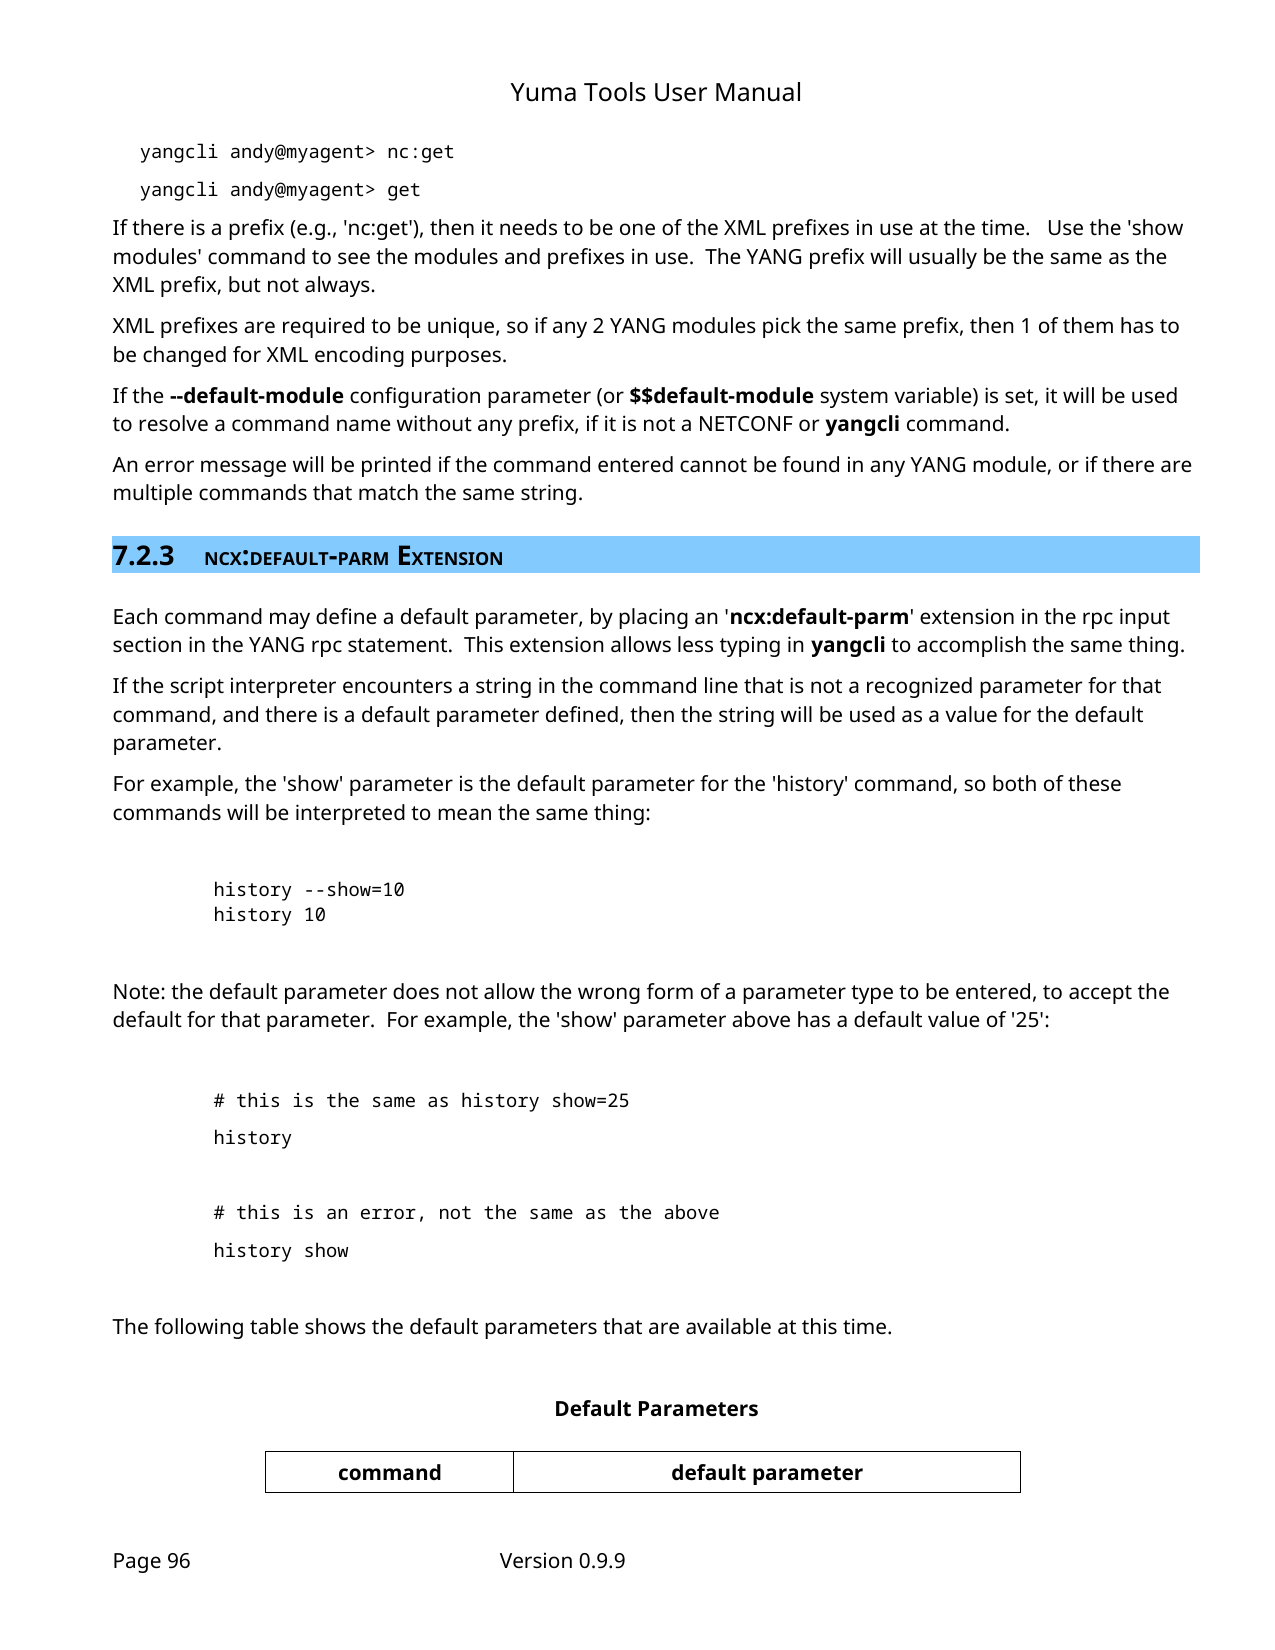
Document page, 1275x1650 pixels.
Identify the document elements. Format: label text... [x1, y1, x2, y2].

subtitle ncx:default-parm Extension [112, 536, 1200, 573]
table_header default parameter [514, 1452, 1020, 1492]
text An error message will be printed if the command entered cannot be found in any YANG module, or if there are multiple commands that match the same string. [112, 450, 1200, 507]
text yangcli andy@myagent> get [139, 176, 1200, 202]
text # this is the same as history show=25 [139, 1087, 1200, 1113]
table_header command [266, 1452, 513, 1492]
text # this is an error, not the same as the above [139, 1199, 1200, 1225]
text XML prefixes are required to be unique, so if any 2 YANG modules pick the same prefix, then 1 of them has to be changed for XML encoding purposes. [112, 311, 1200, 368]
text If there is a prefix (e.g., 'nc:get'), then it needs to be one of the XML prefixes in use at the time. Use the 'show modules' command to see the modules and prefixes in use. The YANG prefix will usually be the same as the XML prefix, but not always. [112, 213, 1200, 299]
text If the --default-module configuration parameter (or $$default-module system variable) is set, it will be used to resolve a command name without any prefix, if it is not a NETCONF or yangcli command. [112, 381, 1200, 438]
text For example, the 'show' parameter is the default parameter for the 'history' command, so both of these commands will be interpreted to mean the same thing: [112, 769, 1200, 826]
text If the script interpreter encounters a string in the command line that is not a recognized parameter for that command, and there is a default parameter defined, then the string will be used as a value for the default parameter. [112, 672, 1200, 757]
subtitle Default Parameters [127, 1394, 1185, 1422]
text The following table shows the default parameters that are available at this time. [112, 1312, 1200, 1341]
text history --show=10 history 10 [139, 876, 1200, 927]
text Note: the default parameter does not allow the wrong form of a parameter type to be entered, to accept the default for that parameter. For example, the 'show' parameter above has a default value of '25': [112, 977, 1200, 1034]
text Each command may define a default parameter, by placing an 'ncx:default-parm' extension in the rpc input section in the YANG rpc statement. This extension allows less typing in yangcli to accomplish the same thing. [112, 602, 1200, 659]
text history show [139, 1237, 1200, 1263]
text history [139, 1124, 1200, 1150]
text yangcli andy@myagent> nc:get [139, 138, 1200, 164]
